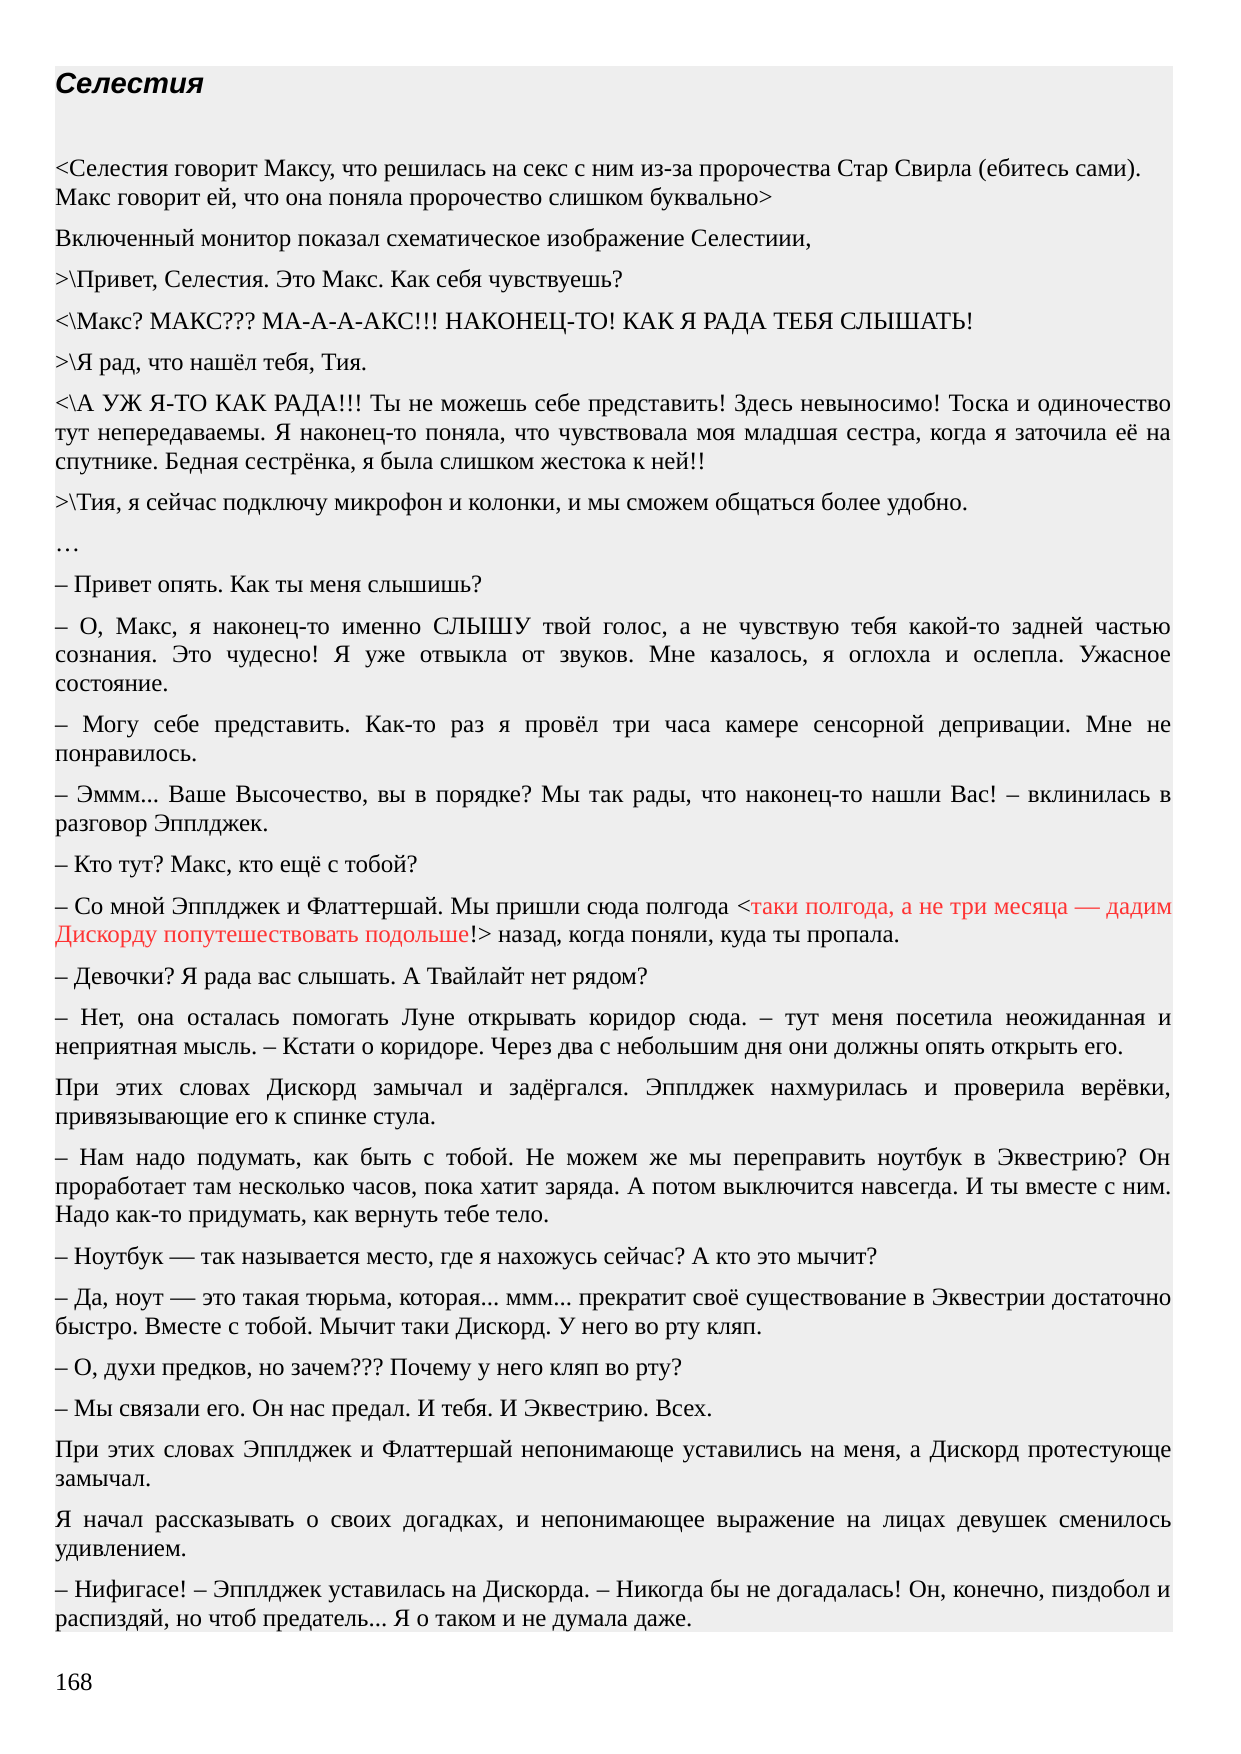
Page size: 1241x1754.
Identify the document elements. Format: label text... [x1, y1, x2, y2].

text Я начал рассказывать о своих догадках, и непонимающее выражение на лицах девушек сменилось удивлением. [55, 1504, 1173, 1562]
text При этих словах Эпплджек и Флаттершай непонимающе уставились на меня, а Дискорд протестующе замычал. [55, 1434, 1173, 1492]
text – Нифигасе! – Эпплджек уставилась на Дискорда. – Никогда бы не догадалась! Он, конечно, пиздобол и распиздяй, но чтоб предатель... Я о таком и не думала даже. [55, 1574, 1173, 1632]
text … [55, 528, 1173, 557]
text При этих словах Дискорд замычал и задёргался. Эпплджек нахмурилась и проверила верёвки, привязывающие его к спинке стула. [55, 1072, 1173, 1129]
text – Девочки? Я рада вас слышать. А Твайлайт нет рядом? [55, 961, 1173, 989]
text Включенный монитор показал схематическое изображение Селестиии, [55, 223, 1173, 252]
text – Со мной Эпплджек и Флаттершай. Мы пришли сюда полгода <таки полгода, а не три месяца — дадим Дискорду попутешествовать подольше!> назад, когда поняли, куда ты пропала. [55, 891, 1173, 948]
text >\Я рад, что нашёл тебя, Тия. [55, 347, 1173, 376]
text – Привет опять. Как ты меня слышишь? [55, 569, 1173, 598]
subtitle Селестия [55, 66, 1173, 99]
text <\Макс? МАКС??? МА-А-А-АКС!!! НАКОНЕЦ-ТО! КАК Я РАДА ТЕБЯ СЛЫШАТЬ! [55, 306, 1173, 334]
text >\Привет, Селестия. Это Макс. Как себя чувствуешь? [55, 264, 1173, 293]
text <Селестия говорит Максу, что решилась на секс с ним из-за пророчества Стар Свирла (ебитесь сами). Макс говорит ей, что она поняла пророчество слишком буквально> [55, 153, 1173, 211]
text – Эммм... Ваше Высочество, вы в порядке? Мы так рады, что наконец-то нашли Вас! – вклинилась в разговор Эпплджек. [55, 779, 1173, 837]
text – О, Макс, я наконец-то именно СЛЫШУ твой голос, а не чувствую тебя какой-то задней частью сознания. Это чудесно! Я уже отвыкла от звуков. Мне казалось, я оглохла и ослепла. Ужасное состояние. [55, 611, 1173, 697]
text <\А УЖ Я-ТО КАК РАДА!!! Ты не можешь себе представить! Здесь невыносимо! Тоска и одиночество тут непередаваемы. Я наконец-то поняла, что чувствовала моя младшая сестра, когда я заточила её на спутнике. Бедная сестрёнка, я была слишком жестока к ней!! [55, 388, 1173, 474]
text – Мы связали его. Он нас предал. И тебя. И Эквестрию. Всех. [55, 1393, 1173, 1422]
text – Кто тут? Макс, кто ещё с тобой? [55, 849, 1173, 878]
text – Могу себе представить. Как-то раз я провёл три часа камере сенсорной депривации. Мне не понравилось. [55, 709, 1173, 767]
text – Да, ноут — это такая тюрьма, которая... ммм... прекратит своё существование в Эквестрии достаточно быстро. Вместе с тобой. Мычит таки Дискорд. У него во рту кляп. [55, 1282, 1173, 1339]
text – О, духи предков, но зачем??? Почему у него кляп во рту? [55, 1352, 1173, 1381]
text – Нам надо подумать, как быть с тобой. Не можем же мы переправить ноутбук в Эквестрию? Он проработает там несколько часов, пока хатит заряда. А потом выключится навсегда. И ты вместе с ним. Надо как-то придумать, как вернуть тебе тело. [55, 1142, 1173, 1228]
text – Нет, она осталась помогать Луне открывать коридор сюда. – тут меня посетила неожиданная и неприятная мысль. – Кстати о коридоре. Через два с небольшим дня они должны опять открыть его. [55, 1002, 1173, 1059]
text >\Тия, я сейчас подключу микрофон и колонки, и мы сможем общаться более удобно. [55, 487, 1173, 516]
text – Ноутбук — так называется место, где я нахожусь сейчас? А кто это мычит? [55, 1241, 1173, 1269]
